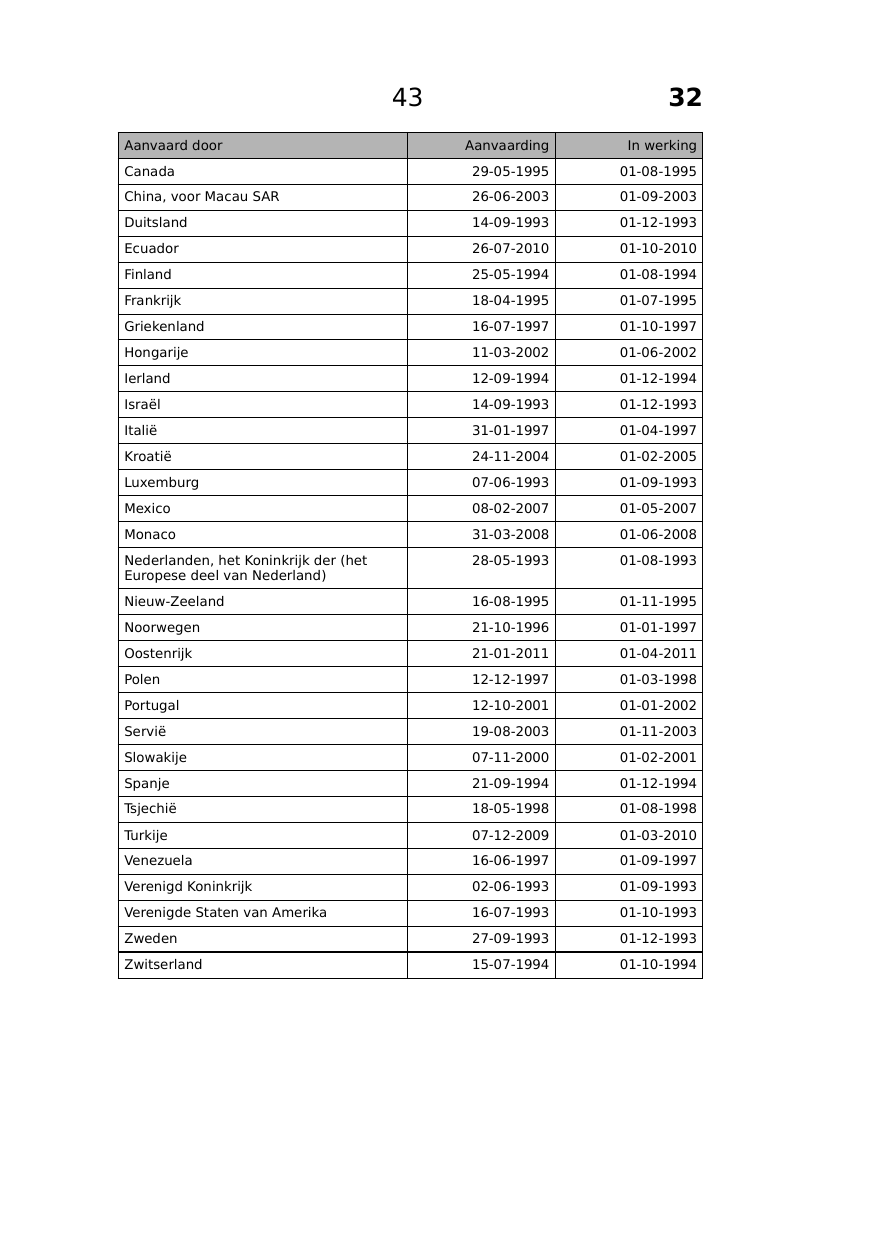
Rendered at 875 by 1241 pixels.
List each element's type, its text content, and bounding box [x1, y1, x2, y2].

table_cell 01-12-1993 [556, 211, 702, 236]
table_cell Venezuela [119, 849, 407, 874]
table_cell Zweden [119, 927, 407, 951]
table_cell Duitsland [119, 211, 407, 236]
table_cell 26-07-2010 [408, 237, 555, 262]
table_cell Israël [119, 392, 407, 417]
table_cell Verenigd Koninkrijk [119, 875, 407, 899]
table_cell 16-08-1995 [408, 589, 555, 614]
table_cell Hongarije [119, 340, 407, 365]
table_cell Polen [119, 667, 407, 692]
table_cell 01-08-1995 [556, 159, 702, 184]
table_cell 21-09-1994 [408, 771, 555, 796]
table_cell 18-05-1998 [408, 797, 555, 822]
table_cell Verenigde Staten van Amerika [119, 901, 407, 926]
table_cell 01-08-1994 [556, 263, 702, 287]
table_cell 14-09-1993 [408, 211, 555, 236]
table_cell 01-12-1993 [556, 927, 702, 951]
table_cell Oostenrijk [119, 641, 407, 666]
table_cell Canada [119, 159, 407, 184]
table_cell 24-11-2004 [408, 444, 555, 469]
table_cell 01-06-2008 [556, 522, 702, 547]
table_cell 01-09-2003 [556, 185, 702, 210]
table_cell 12-10-2001 [408, 693, 555, 718]
table_cell Portugal [119, 693, 407, 718]
table_cell 01-07-1995 [556, 289, 702, 313]
table_cell 01-08-1998 [556, 797, 702, 822]
table_cell 14-09-1993 [408, 392, 555, 417]
table_cell Nederlanden, het Koninkrijk der (het Europese deel van Nederland) [119, 548, 407, 588]
table_cell Italië [119, 418, 407, 443]
table_cell 01-05-2007 [556, 496, 702, 521]
table_cell 01-01-1997 [556, 615, 702, 640]
table_cell 31-03-2008 [408, 522, 555, 547]
table_header Aanvaarding [408, 133, 555, 158]
table_cell 11-03-2002 [408, 340, 555, 365]
table_cell 08-02-2007 [408, 496, 555, 521]
table_cell 29-05-1995 [408, 159, 555, 184]
table_cell 07-11-2000 [408, 745, 555, 770]
table_cell Servië [119, 719, 407, 744]
table_cell Turkije [119, 823, 407, 848]
table_cell 01-12-1994 [556, 771, 702, 796]
table_cell Nieuw-Zeeland [119, 589, 407, 614]
table_cell 16-07-1993 [408, 901, 555, 926]
table_cell 15-07-1994 [408, 953, 555, 977]
table_cell 12-12-1997 [408, 667, 555, 692]
table_cell 01-09-1993 [556, 470, 702, 495]
table_cell 01-11-2003 [556, 719, 702, 744]
table_cell 01-10-1994 [556, 953, 702, 977]
table_cell 01-08-1993 [556, 548, 702, 588]
table_cell Tsjechië [119, 797, 407, 822]
table_cell Luxemburg [119, 470, 407, 495]
table_cell 01-12-1993 [556, 392, 702, 417]
table_cell Mexico [119, 496, 407, 521]
table_cell 21-10-1996 [408, 615, 555, 640]
table_cell 01-11-1995 [556, 589, 702, 614]
table_cell 01-04-1997 [556, 418, 702, 443]
table_cell Finland [119, 263, 407, 287]
table_cell 28-05-1993 [408, 548, 555, 588]
table_cell 21-01-2011 [408, 641, 555, 666]
table_cell 02-06-1993 [408, 875, 555, 899]
table_cell 01-03-1998 [556, 667, 702, 692]
table_cell 01-12-1994 [556, 366, 702, 391]
table_cell 07-06-1993 [408, 470, 555, 495]
table_cell 01-10-1997 [556, 315, 702, 339]
table_cell 07-12-2009 [408, 823, 555, 848]
table_cell 19-08-2003 [408, 719, 555, 744]
table_cell Spanje [119, 771, 407, 796]
table_cell 25-05-1994 [408, 263, 555, 287]
table_cell Ierland [119, 366, 407, 391]
table_cell 26-06-2003 [408, 185, 555, 210]
table_cell Slowakije [119, 745, 407, 770]
table_cell 01-09-1997 [556, 849, 702, 874]
table_cell 01-01-2002 [556, 693, 702, 718]
table_cell Zwitserland [119, 953, 407, 977]
table_cell Griekenland [119, 315, 407, 339]
table_cell 01-06-2002 [556, 340, 702, 365]
table_cell 01-10-2010 [556, 237, 702, 262]
table_cell Ecuador [119, 237, 407, 262]
table_cell 01-09-1993 [556, 875, 702, 899]
table_cell 01-04-2011 [556, 641, 702, 666]
table_cell 01-02-2005 [556, 444, 702, 469]
table_cell Noorwegen [119, 615, 407, 640]
table_header Aanvaard door [119, 133, 407, 158]
table_cell 01-10-1993 [556, 901, 702, 926]
table_header In werking [556, 133, 702, 158]
table_cell 18-04-1995 [408, 289, 555, 313]
table_cell 16-07-1997 [408, 315, 555, 339]
table_cell Frankrijk [119, 289, 407, 313]
table_cell China, voor Macau SAR [119, 185, 407, 210]
table_cell 31-01-1997 [408, 418, 555, 443]
table_cell Monaco [119, 522, 407, 547]
table_cell 12-09-1994 [408, 366, 555, 391]
table_cell Kroatië [119, 444, 407, 469]
table_cell 01-02-2001 [556, 745, 702, 770]
table_cell 01-03-2010 [556, 823, 702, 848]
table_cell 27-09-1993 [408, 927, 555, 951]
table_cell 16-06-1997 [408, 849, 555, 874]
